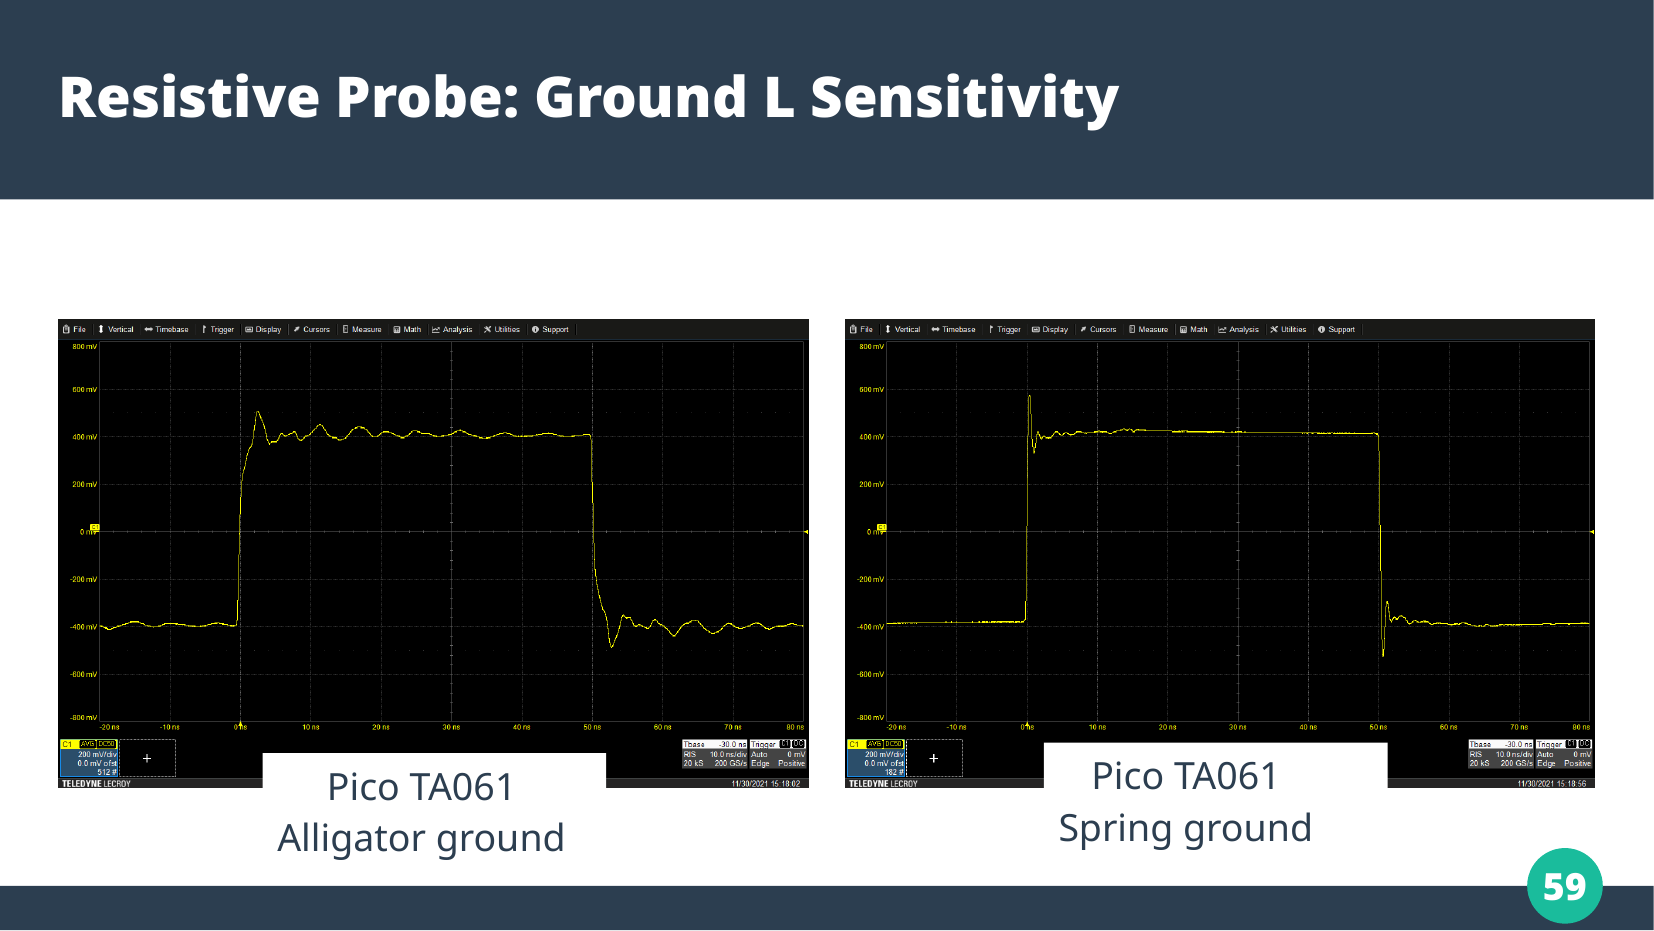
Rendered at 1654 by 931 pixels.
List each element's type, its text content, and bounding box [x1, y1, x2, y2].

picture [58, 319, 809, 788]
picture [845, 319, 1595, 788]
text_box Pico TA061 Alligator ground [262, 760, 607, 863]
title Resistive Probe: Ground L Sensitivity [59, 37, 1595, 155]
text_box Pico TA061 Spring ground [1043, 750, 1388, 852]
